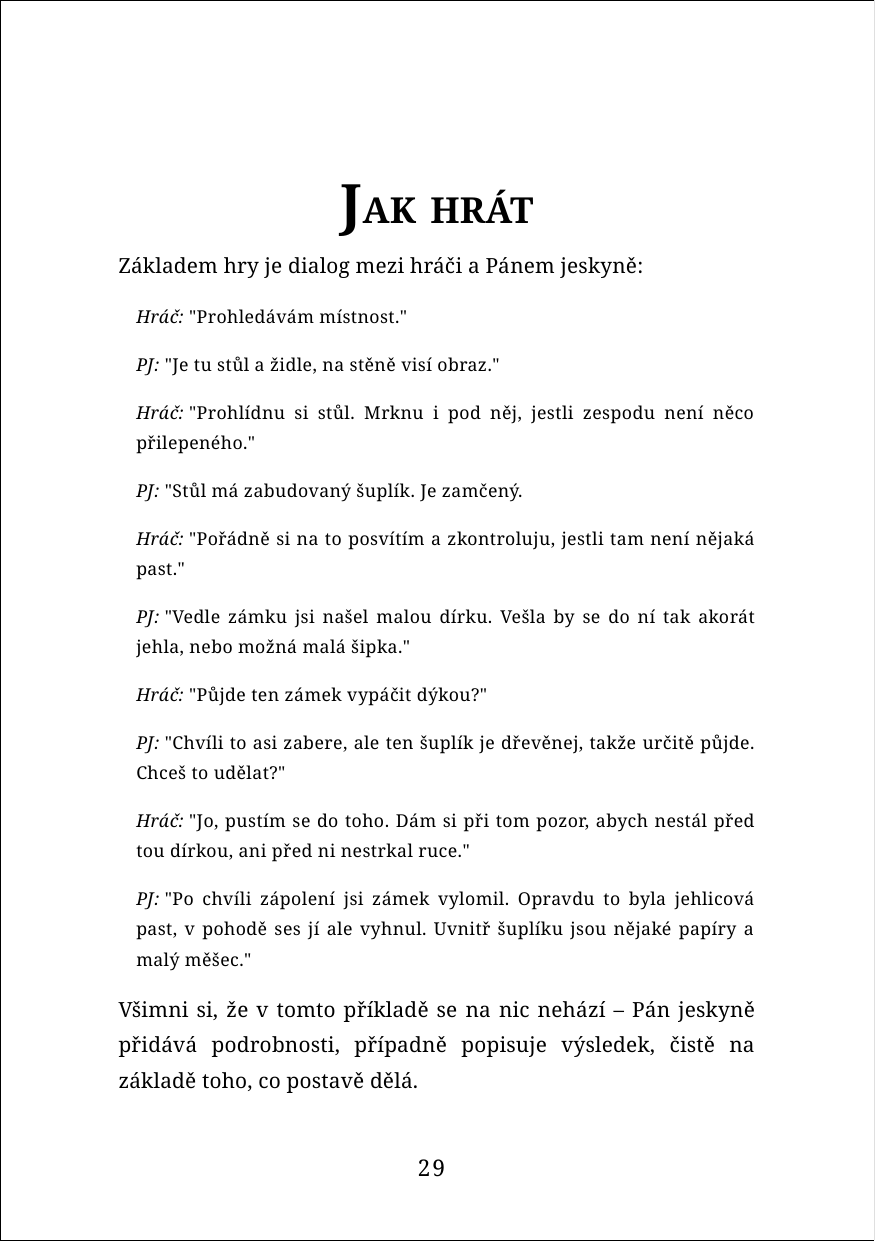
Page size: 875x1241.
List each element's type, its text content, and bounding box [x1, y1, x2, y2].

text PJ: "Chvíli to asi zabere, ale ten šuplík je dřevěnej, takže určitě půjde. Chceš to udělat?" [136, 730, 756, 785]
text Základem hry je dialog mezi hráči a Pánem jeskyně: [118, 251, 756, 279]
text Všimni si, že v tomto příkladě se na nic nehází – Pán jeskyně přidává podrobnosti, případně popisuje výsledek, čistě na základě toho, co postavě dělá. [118, 995, 756, 1094]
text Hráč: "Prohlídnu si stůl. Mrknu i pod něj, jestli zespodu není něco přilepeného." [136, 400, 756, 454]
text Hráč: "Půjde ten zámek vypáčit dýkou?" [136, 682, 756, 707]
text PJ: "Je tu stůl a židle, na stěně visí obraz." [136, 352, 756, 376]
subtitle Jak hrát [118, 166, 756, 239]
text PJ: "Vedle zámku jsi našel malou dírku. Vešla by se do ní tak akorát jehla, nebo možná malá šipka." [136, 604, 756, 659]
text Hráč: "Pořádně si na to posvítím a zkontroluju, jestli tam není nějaká past." [136, 526, 756, 581]
text Hráč: "Jo, pustím se do toho. Dám si při tom pozor, abych nestál před tou dírkou, ani před ni nestrkal ruce." [136, 808, 756, 863]
text PJ: "Po chvíli zápolení jsi zámek vylomil. Opravdu to byla jehlicová past, v pohodě ses jí ale vyhnul. Uvnitř šuplíku jsou nějaké papíry a malý měšec." [136, 887, 756, 971]
text Hráč: "Prohledávám místnost." [136, 304, 756, 328]
text PJ: "Stůl má zabudovaný šuplík. Je zamčený. [136, 478, 756, 502]
